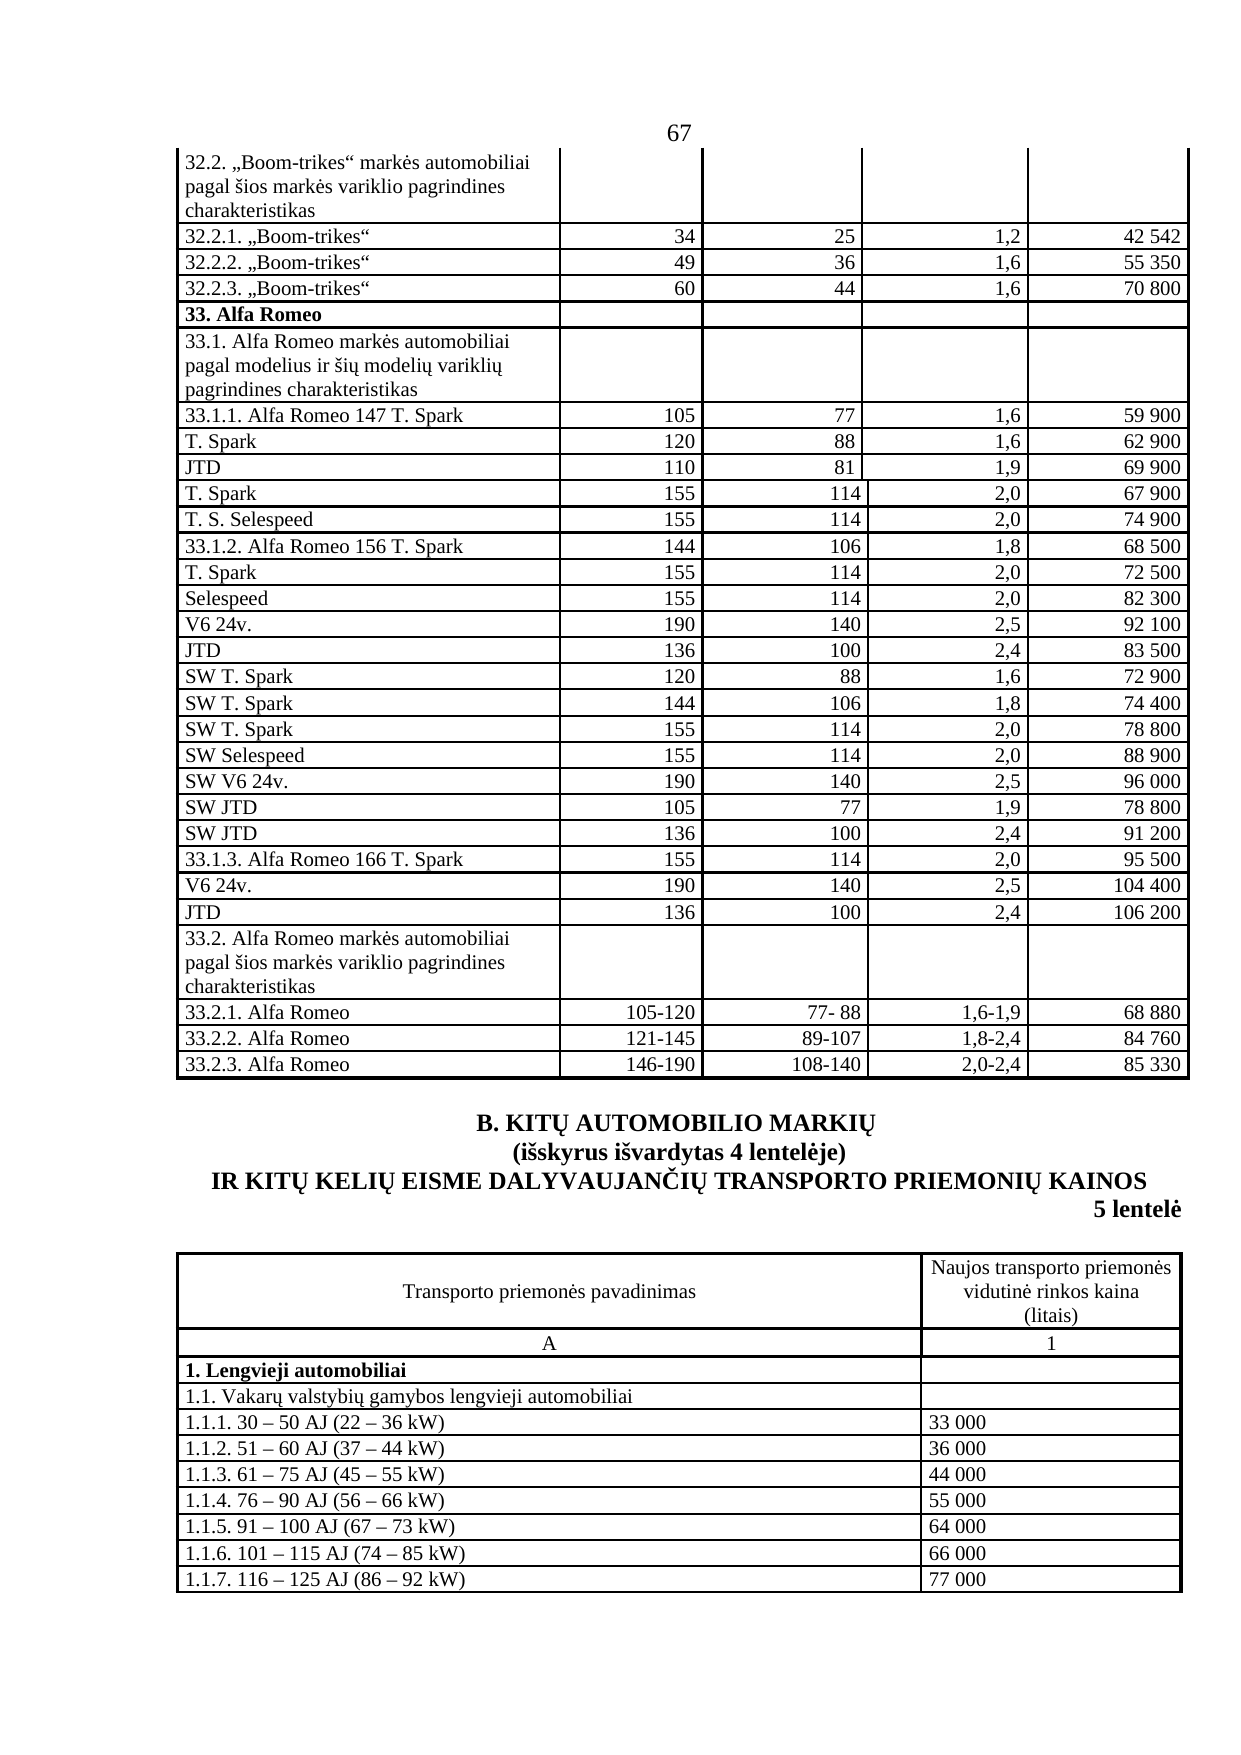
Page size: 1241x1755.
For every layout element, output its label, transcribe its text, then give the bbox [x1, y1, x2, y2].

table_cell 33.2.1. Alfa Romeo [179, 1000, 559, 1024]
table_cell [561, 329, 701, 401]
table_cell 77 [704, 795, 867, 819]
table_cell 1,6 [863, 276, 1027, 300]
table_cell SW T. Spark [179, 717, 559, 741]
table_cell 81 [704, 455, 861, 479]
table_cell 33 000 [922, 1410, 1179, 1434]
table_cell 106 [704, 534, 867, 558]
table_cell [1029, 926, 1187, 998]
table_cell [704, 303, 861, 326]
table_cell 114 [704, 508, 867, 531]
table_cell 105 [561, 403, 701, 427]
table_cell [704, 926, 867, 998]
table_cell 66 000 [922, 1541, 1179, 1565]
table_cell 33.2.2. Alfa Romeo [179, 1026, 559, 1050]
table_cell 77 000 [922, 1567, 1179, 1591]
table_cell [922, 1384, 1179, 1408]
table_cell 70 800 [1029, 276, 1187, 300]
text B. KITŲ AUTOMOBILIO MARKIŲ [177, 1108, 1181, 1137]
table_cell 190 [561, 612, 701, 636]
table_cell JTD [179, 638, 559, 662]
table_cell 121-145 [561, 1026, 701, 1050]
table_cell 108-140 [704, 1052, 867, 1076]
table_cell 155 [561, 743, 701, 767]
table_cell 84 760 [1029, 1026, 1187, 1050]
table_cell 59 900 [1029, 403, 1187, 427]
table_cell 144 [561, 690, 701, 714]
table_cell 105 [561, 795, 701, 819]
table_cell Selespeed [179, 586, 559, 610]
text IR KITŲ KELIŲ EISME DALYVAUJANČIŲ TRANSPORTO PRIEMONIŲ KAINOS [177, 1166, 1181, 1194]
table_cell 55 350 [1029, 250, 1187, 274]
table_cell 106 [704, 690, 867, 714]
text 5 lentelė [177, 1194, 1181, 1223]
table_cell 120 [561, 429, 701, 453]
table_cell JTD [179, 455, 559, 479]
table_cell [561, 303, 701, 326]
table_cell 44 000 [922, 1462, 1179, 1486]
table_header Transporto priemonės pavadinimas [179, 1255, 920, 1327]
table_cell 114 [704, 560, 867, 584]
table_cell 155 [561, 847, 701, 871]
table_cell 136 [561, 900, 701, 924]
table_cell 155 [561, 508, 701, 531]
table_cell 1.1.7. 116 – 125 AJ (86 – 92 kW) [179, 1567, 920, 1591]
table_cell 2,0 [869, 508, 1027, 531]
table_cell 55 000 [922, 1488, 1179, 1512]
table_cell 49 [561, 250, 701, 274]
table_cell V6 24v. [179, 874, 559, 897]
table_cell SW Selespeed [179, 743, 559, 767]
table_cell 2,0 [869, 847, 1027, 871]
table_cell 140 [704, 769, 867, 793]
table_cell 190 [561, 874, 701, 897]
table_cell 2,5 [869, 612, 1027, 636]
table_cell 33.1.2. Alfa Romeo 156 T. Spark [179, 534, 559, 558]
table_cell [869, 926, 1027, 998]
table_cell 78 800 [1029, 795, 1187, 819]
table_cell 106 200 [1029, 900, 1187, 924]
table_cell 2,0 [869, 586, 1027, 610]
table_cell 88 900 [1029, 743, 1187, 767]
table_cell 104 400 [1029, 874, 1187, 897]
table_cell 1,2 [863, 224, 1027, 248]
table_cell SW JTD [179, 821, 559, 845]
table_cell 96 000 [1029, 769, 1187, 793]
table_cell 114 [704, 481, 867, 505]
table_cell T. S. Selespeed [179, 508, 559, 531]
table_cell [922, 1358, 1179, 1382]
table_cell 77 [704, 403, 861, 427]
table_cell 74 900 [1029, 508, 1187, 531]
table_cell 140 [704, 612, 867, 636]
table_cell 88 [704, 429, 861, 453]
table_cell 1.1.6. 101 – 115 AJ (74 – 85 kW) [179, 1541, 920, 1565]
table_cell 155 [561, 586, 701, 610]
table_cell 2,0-2,4 [869, 1052, 1027, 1076]
table_cell 1.1.4. 76 – 90 AJ (56 – 66 kW) [179, 1488, 920, 1512]
table_cell 1,8-2,4 [869, 1026, 1027, 1050]
table_cell 105-120 [561, 1000, 701, 1024]
table_cell [863, 148, 1027, 222]
table_cell 1.1.2. 51 – 60 AJ (37 – 44 kW) [179, 1436, 920, 1460]
table_cell T. Spark [179, 481, 559, 505]
table_cell 114 [704, 586, 867, 610]
table_cell A [179, 1330, 920, 1354]
table_cell 64 000 [922, 1515, 1179, 1538]
table_cell 100 [704, 900, 867, 924]
table_cell T. Spark [179, 429, 559, 453]
table_cell 33.2.3. Alfa Romeo [179, 1052, 559, 1076]
table_cell [561, 926, 701, 998]
table_cell 78 800 [1029, 717, 1187, 741]
table_cell 2,0 [869, 481, 1027, 505]
table_cell 91 200 [1029, 821, 1187, 845]
table_cell SW T. Spark [179, 664, 559, 688]
table_cell 1.1.5. 91 – 100 AJ (67 – 73 kW) [179, 1515, 920, 1538]
table_cell 1,9 [869, 795, 1027, 819]
table_cell 1,6 [863, 429, 1027, 453]
table_cell 32.2.3. „Boom-trikes“ [179, 276, 559, 300]
table_cell [1029, 303, 1187, 326]
table_cell 120 [561, 664, 701, 688]
table_cell 1.1.3. 61 – 75 AJ (45 – 55 kW) [179, 1462, 920, 1486]
table_cell 92 100 [1029, 612, 1187, 636]
table_cell 34 [561, 224, 701, 248]
text (išskyrus išvardytas 4 lentelėje) [177, 1137, 1181, 1166]
table_cell 1,6 [869, 664, 1027, 688]
table_cell 33. Alfa Romeo [179, 303, 559, 326]
table_cell 32.2.2. „Boom-trikes“ [179, 250, 559, 274]
table_cell 36 [704, 250, 861, 274]
table_cell [704, 148, 861, 222]
table_cell [863, 303, 1027, 326]
table_cell 144 [561, 534, 701, 558]
table_cell 77- 88 [704, 1000, 867, 1024]
table_cell 85 330 [1029, 1052, 1187, 1076]
table_cell 36 000 [922, 1436, 1179, 1460]
table_cell 82 300 [1029, 586, 1187, 610]
table_cell 44 [704, 276, 861, 300]
table_cell 155 [561, 717, 701, 741]
table_cell JTD [179, 900, 559, 924]
table_cell 1,6 [863, 403, 1027, 427]
table_cell 68 500 [1029, 534, 1187, 558]
table_cell 88 [704, 664, 867, 688]
table_cell 33.1.1. Alfa Romeo 147 T. Spark [179, 403, 559, 427]
table_cell 2,5 [869, 769, 1027, 793]
table_cell SW V6 24v. [179, 769, 559, 793]
table_cell 32.2. „Boom-trikes“ markės automobiliai pagal šios markės variklio pagrindines charakteristikas [179, 148, 559, 222]
table_header Naujos transporto priemonės vidutinė rinkos kaina (litais) [923, 1255, 1179, 1327]
table_cell 60 [561, 276, 701, 300]
table_cell [1029, 148, 1187, 222]
table_cell 2,0 [869, 743, 1027, 767]
table_cell 25 [704, 224, 861, 248]
table_cell 140 [704, 874, 867, 897]
table_cell [704, 329, 861, 401]
table_cell 72 900 [1029, 664, 1187, 688]
table_cell 83 500 [1029, 638, 1187, 662]
table_cell [1029, 329, 1187, 401]
table_cell 100 [704, 638, 867, 662]
table_cell 114 [704, 743, 867, 767]
table_cell 33.1. Alfa Romeo markės automobiliai pagal modelius ir šių modelių variklių pagrindines charakteristikas [179, 329, 559, 401]
table_cell 33.2. Alfa Romeo markės automobiliai pagal šios markės variklio pagrindines charakteristikas [179, 926, 559, 998]
table_cell 136 [561, 638, 701, 662]
table_cell 114 [704, 847, 867, 871]
table_cell V6 24v. [179, 612, 559, 636]
table_cell SW T. Spark [179, 690, 559, 714]
table_cell 2,4 [869, 821, 1027, 845]
table_cell T. Spark [179, 560, 559, 584]
table_cell 114 [704, 717, 867, 741]
table_cell 32.2.1. „Boom-trikes“ [179, 224, 559, 248]
table_cell 100 [704, 821, 867, 845]
table_cell 95 500 [1029, 847, 1187, 871]
table_cell 155 [561, 481, 701, 505]
table_cell 74 400 [1029, 690, 1187, 714]
table_cell 42 542 [1029, 224, 1187, 248]
table_cell 2,4 [869, 638, 1027, 662]
table_cell [863, 329, 1027, 401]
table_cell 62 900 [1029, 429, 1187, 453]
table_cell 1,6-1,9 [869, 1000, 1027, 1024]
table_cell 2,0 [869, 717, 1027, 741]
table_cell 1,8 [869, 534, 1027, 558]
table_cell 68 880 [1029, 1000, 1187, 1024]
table_cell 146-190 [561, 1052, 701, 1076]
table_cell 67 900 [1029, 481, 1187, 505]
table_cell [561, 148, 701, 222]
table_cell 1.1. Vakarų valstybių gamybos lengvieji automobiliai [179, 1384, 920, 1408]
table_cell 2,5 [869, 874, 1027, 897]
table_cell 69 900 [1029, 455, 1187, 479]
table_cell 190 [561, 769, 701, 793]
table_cell 1,9 [863, 455, 1027, 479]
table_cell 72 500 [1029, 560, 1187, 584]
table_cell 155 [561, 560, 701, 584]
table_cell SW JTD [179, 795, 559, 819]
table_cell 1. Lengvieji automobiliai [179, 1358, 920, 1382]
table_cell 1,6 [863, 250, 1027, 274]
table_cell 2,4 [869, 900, 1027, 924]
table_cell 1.1.1. 30 – 50 AJ (22 – 36 kW) [179, 1410, 920, 1434]
table_cell 110 [561, 455, 701, 479]
table_cell 1,8 [869, 690, 1027, 714]
table_cell 33.1.3. Alfa Romeo 166 T. Spark [179, 847, 559, 871]
table_cell 1 [923, 1330, 1179, 1354]
table_cell 2,0 [869, 560, 1027, 584]
table_cell 89-107 [704, 1026, 867, 1050]
table_cell 136 [561, 821, 701, 845]
